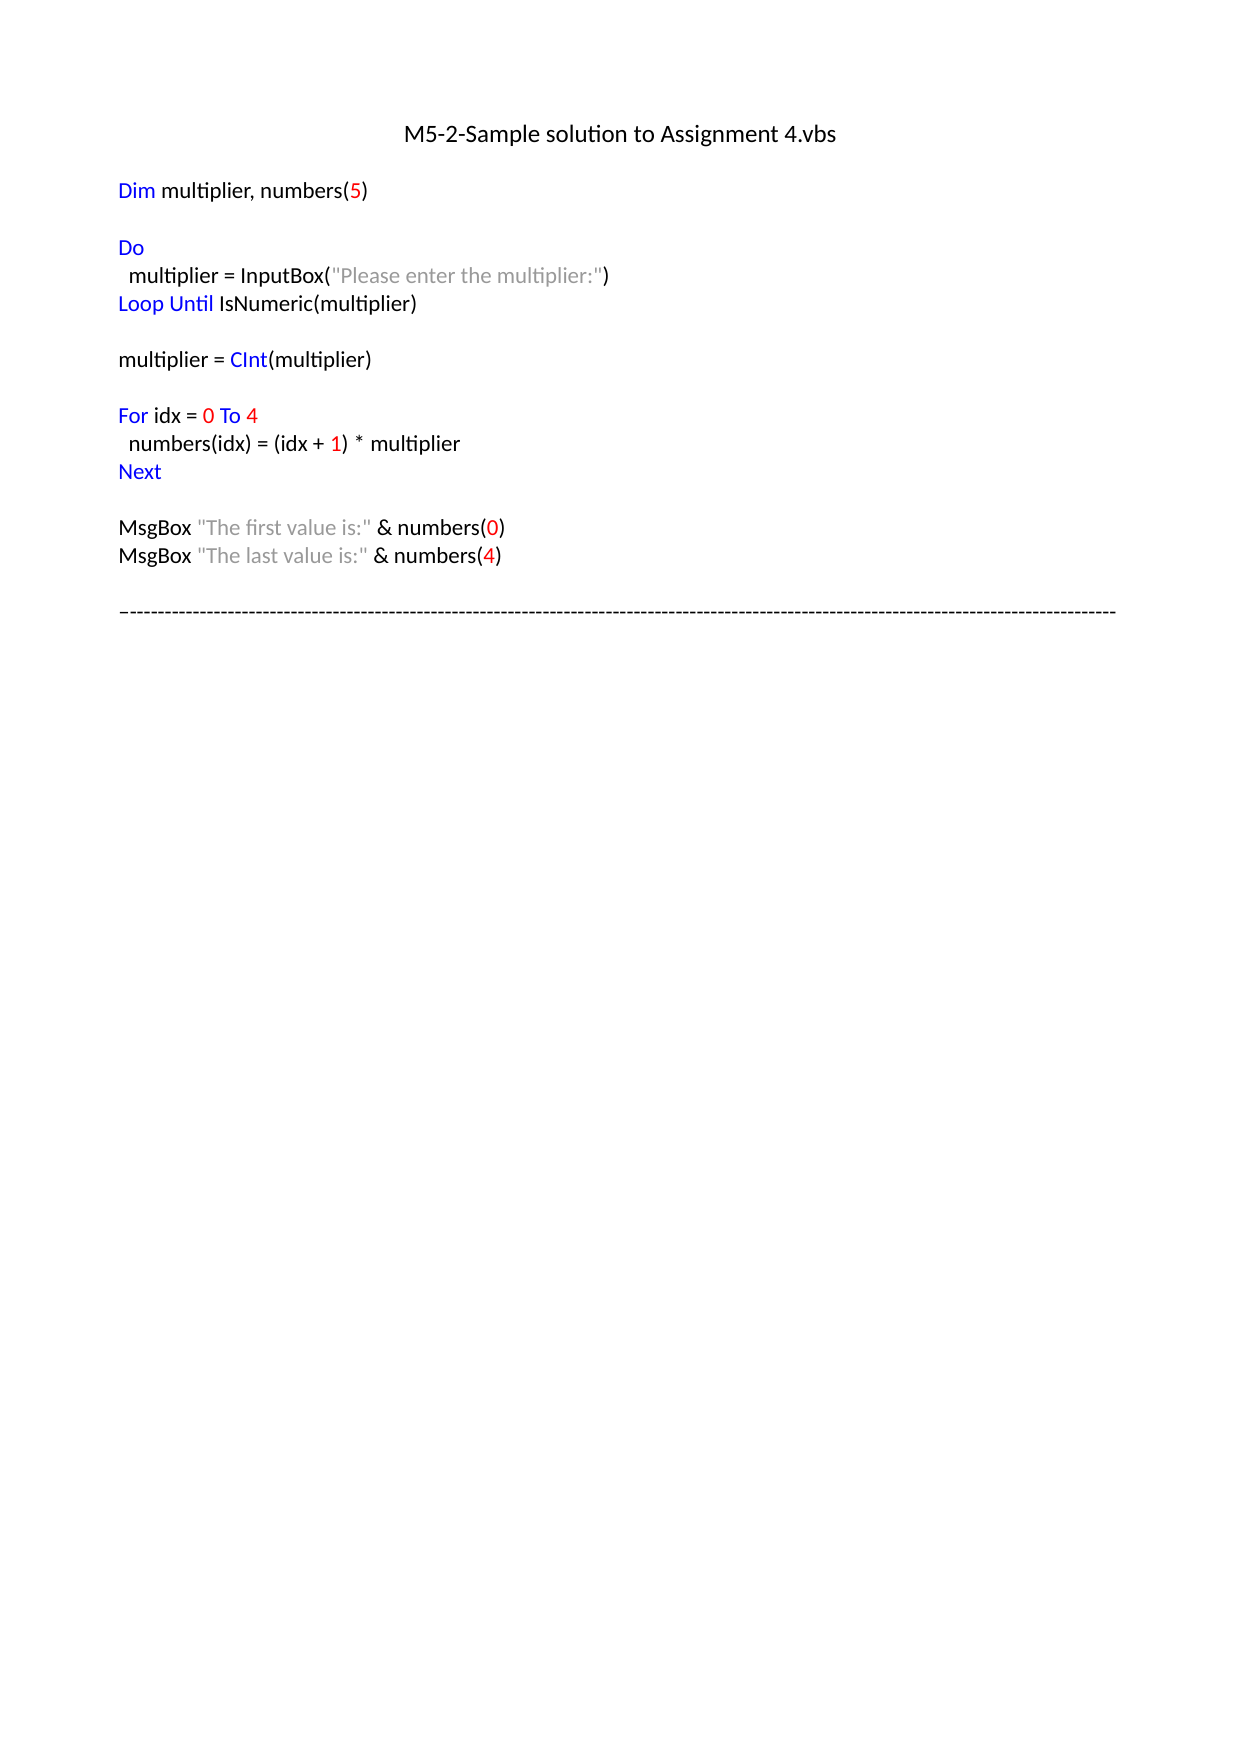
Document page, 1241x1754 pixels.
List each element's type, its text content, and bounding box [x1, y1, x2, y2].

text multiplier = CInt(multiplier) [118, 345, 1122, 373]
text For idx = 0 To 4 [118, 401, 1122, 429]
text M5-2-Sample solution to Assignment 4.vbs [118, 118, 1122, 149]
text multiplier = InputBox("Please enter the multiplier:") [118, 261, 1122, 289]
text MsgBox "The last value is:" & numbers(4) [118, 541, 1122, 569]
text Do [118, 233, 1122, 261]
text Next [118, 457, 1122, 485]
text numbers(idx) = (idx + 1) * multiplier [118, 429, 1122, 457]
text Dim multiplier, numbers(5) [118, 177, 1122, 205]
text Loop Until IsNumeric(multiplier) [118, 289, 1122, 317]
text –--------------------------------------------------------------------------------------------------------------------------------------------- [118, 597, 1122, 625]
text MsgBox "The first value is:" & numbers(0) [118, 513, 1122, 541]
